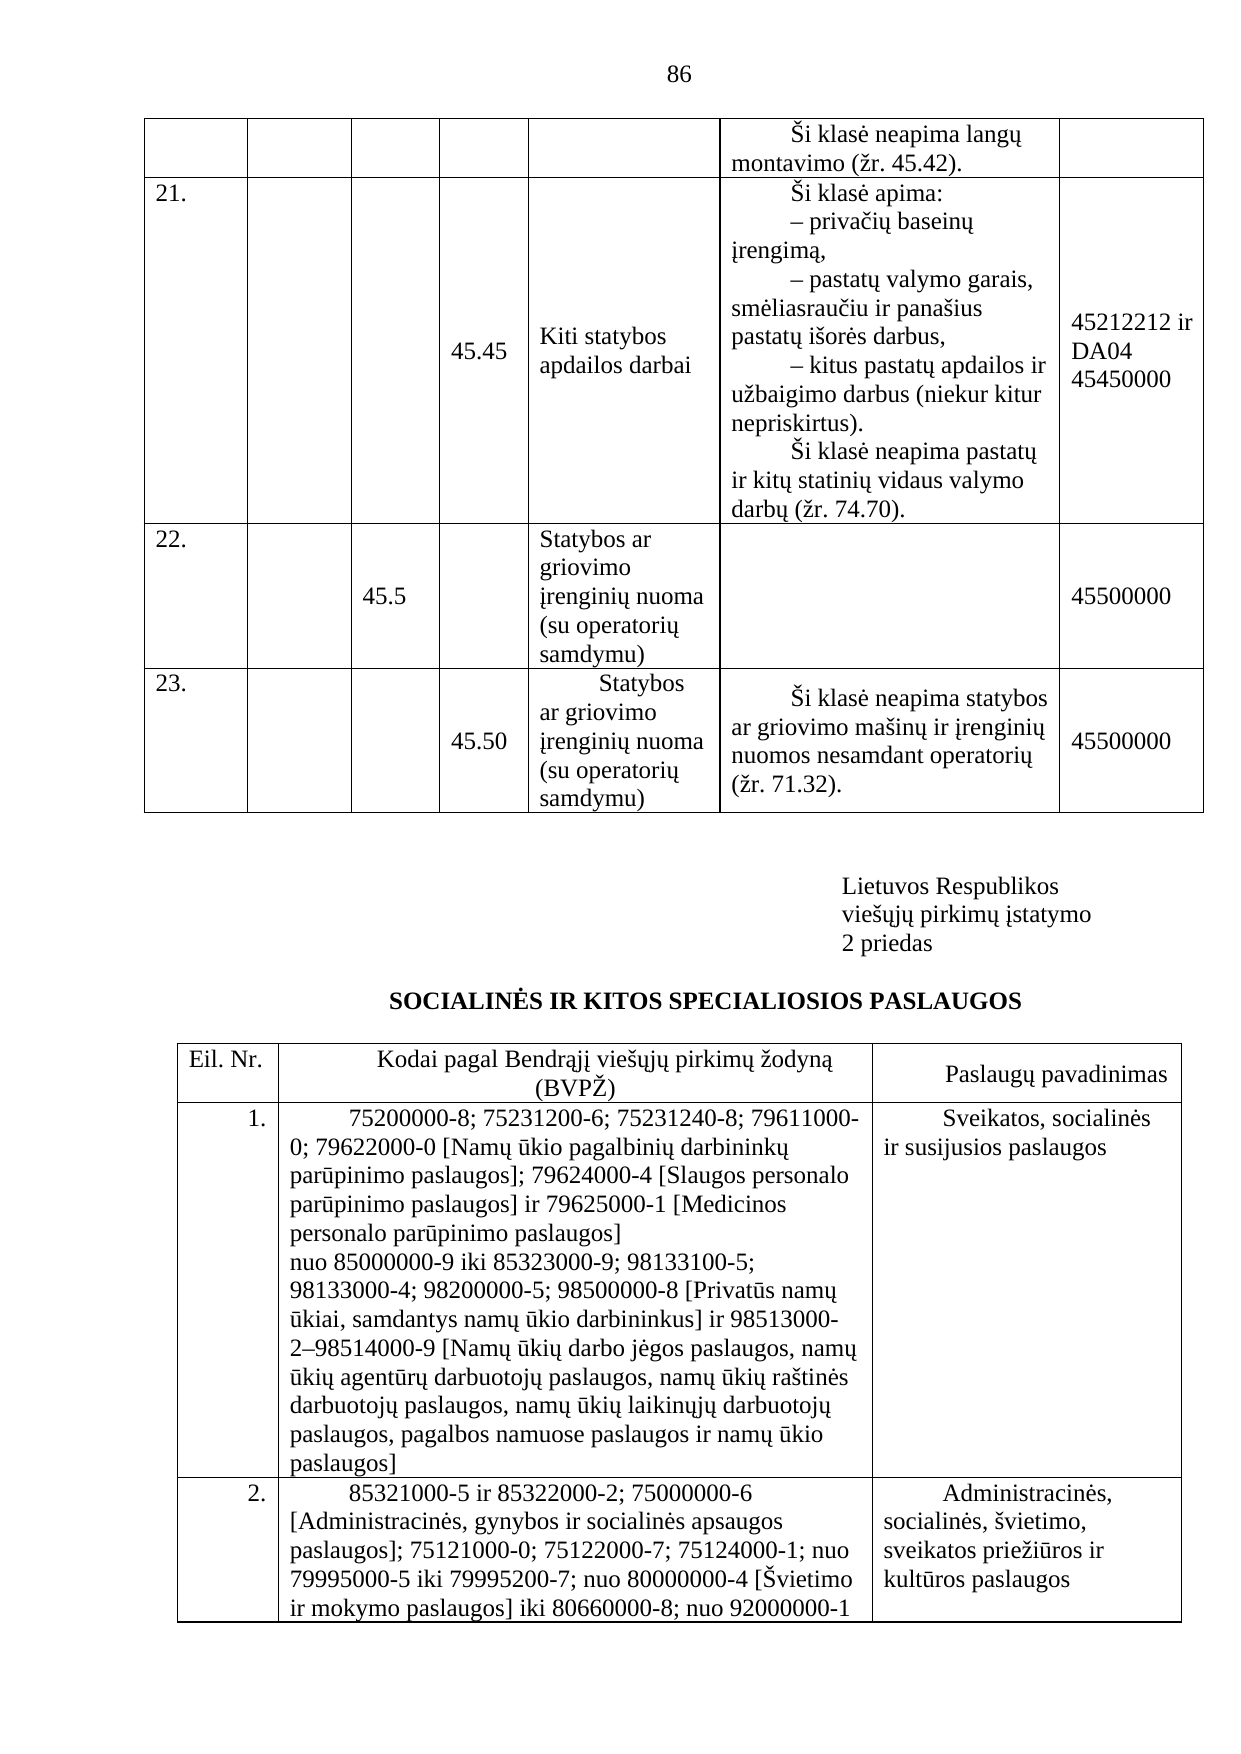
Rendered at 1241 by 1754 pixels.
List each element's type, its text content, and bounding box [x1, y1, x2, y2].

table_cell [352, 178, 439, 523]
table_cell 45212212 ir DA04 45450000 [1060, 178, 1203, 523]
table_cell Ši klasė neapima langų montavimo (žr. 45.42). [721, 119, 1059, 177]
table_cell 45500000 [1060, 524, 1203, 667]
table_cell 2. [178, 1478, 278, 1621]
text SOCIALINĖS IR KITOS SPECIALIOSIOS PASLAUGOS [177, 986, 1181, 1014]
table_header Eil. Nr. [178, 1044, 278, 1102]
table_cell [352, 119, 439, 177]
table_cell 45500000 [1060, 669, 1203, 812]
table_cell [248, 178, 351, 523]
table_cell [248, 669, 351, 812]
table_cell [440, 119, 528, 177]
table_cell [248, 524, 351, 667]
text Lietuvos Respublikos [717, 871, 1181, 899]
table_cell 75200000-8; 75231200-6; 75231240-8; 79611000-0; 79622000-0 [Namų ūkio pagalbinių darbininkų parūpinimo paslaugos]; 79624000-4 [Slaugos personalo parūpinimo paslaugos] ir 79625000-1 [Medicinos personalo parūpinimo paslaugos] nuo 85000000-9 iki 85323000-9; 98133100-5; 98133000-4; 98200000-5; 98500000-8 [Privatūs namų ūkiai, samdantys namų ūkio darbininkus] ir 98513000-2–98514000-9 [Namų ūkių darbo jėgos paslaugos, namų ūkių agentūrų darbuotojų paslaugos, namų ūkių raštinės darbuotojų paslaugos, namų ūkių laikinųjų darbuotojų paslaugos, pagalbos namuose paslaugos ir namų ūkio paslaugos] [279, 1103, 872, 1477]
table_cell 22. [145, 524, 247, 667]
table_cell Kiti statybos apdailos darbai [529, 178, 719, 523]
text 2 priedas [177, 928, 1181, 957]
table_header Kodai pagal Bendrąjį viešųjų pirkimų žodyną (BVPŽ) [279, 1044, 872, 1102]
table_cell 45.45 [440, 178, 528, 523]
table_cell [248, 119, 351, 177]
table_cell 85321000-5 ir 85322000-2; 75000000-6 [Administracinės, gynybos ir socialinės apsaugos paslaugos]; 75121000-0; 75122000-7; 75124000-1; nuo 79995000-5 iki 79995200-7; nuo 80000000-4 [Švietimo ir mokymo paslaugos] iki 80660000-8; nuo 92000000-1 [279, 1478, 872, 1621]
table_cell [1060, 119, 1203, 177]
table_cell 21. [145, 178, 247, 523]
table_cell Ši klasė apima: – privačių baseinų įrengimą, – pastatų valymo garais, smėliasraučiu ir panašius pastatų išorės darbus, – kitus pastatų apdailos ir užbaigimo darbus (niekur kitur nepriskirtus). Ši klasė neapima pastatų ir kitų statinių vidaus valymo darbų (žr. 74.70). [721, 178, 1059, 523]
table_cell [529, 119, 719, 177]
table_cell [721, 524, 1059, 667]
table_header Paslaugų pavadinimas [873, 1044, 1181, 1102]
table_cell Sveikatos, socialinės ir susijusios paslaugos [873, 1103, 1181, 1477]
table_cell [145, 119, 247, 177]
text viešųjų pirkimų įstatymo [842, 899, 1181, 928]
table_cell [352, 669, 439, 812]
table_cell 45.5 [352, 524, 439, 667]
table_cell Statybos ar griovimo įrenginių nuoma (su operatorių samdymu) [529, 524, 719, 667]
table_cell 23. [145, 669, 247, 812]
table_cell [440, 524, 528, 667]
table_cell Administracinės, socialinės, švietimo, sveikatos priežiūros ir kultūros paslaugos [873, 1478, 1181, 1621]
table_cell 1. [178, 1103, 278, 1477]
table_cell Ši klasė neapima statybos ar griovimo mašinų ir įrenginių nuomos nesamdant operatorių (žr. 71.32). [721, 669, 1059, 812]
table_cell Statybos ar griovimo įrenginių nuoma (su operatorių samdymu) [529, 669, 719, 812]
table_cell 45.50 [440, 669, 528, 812]
